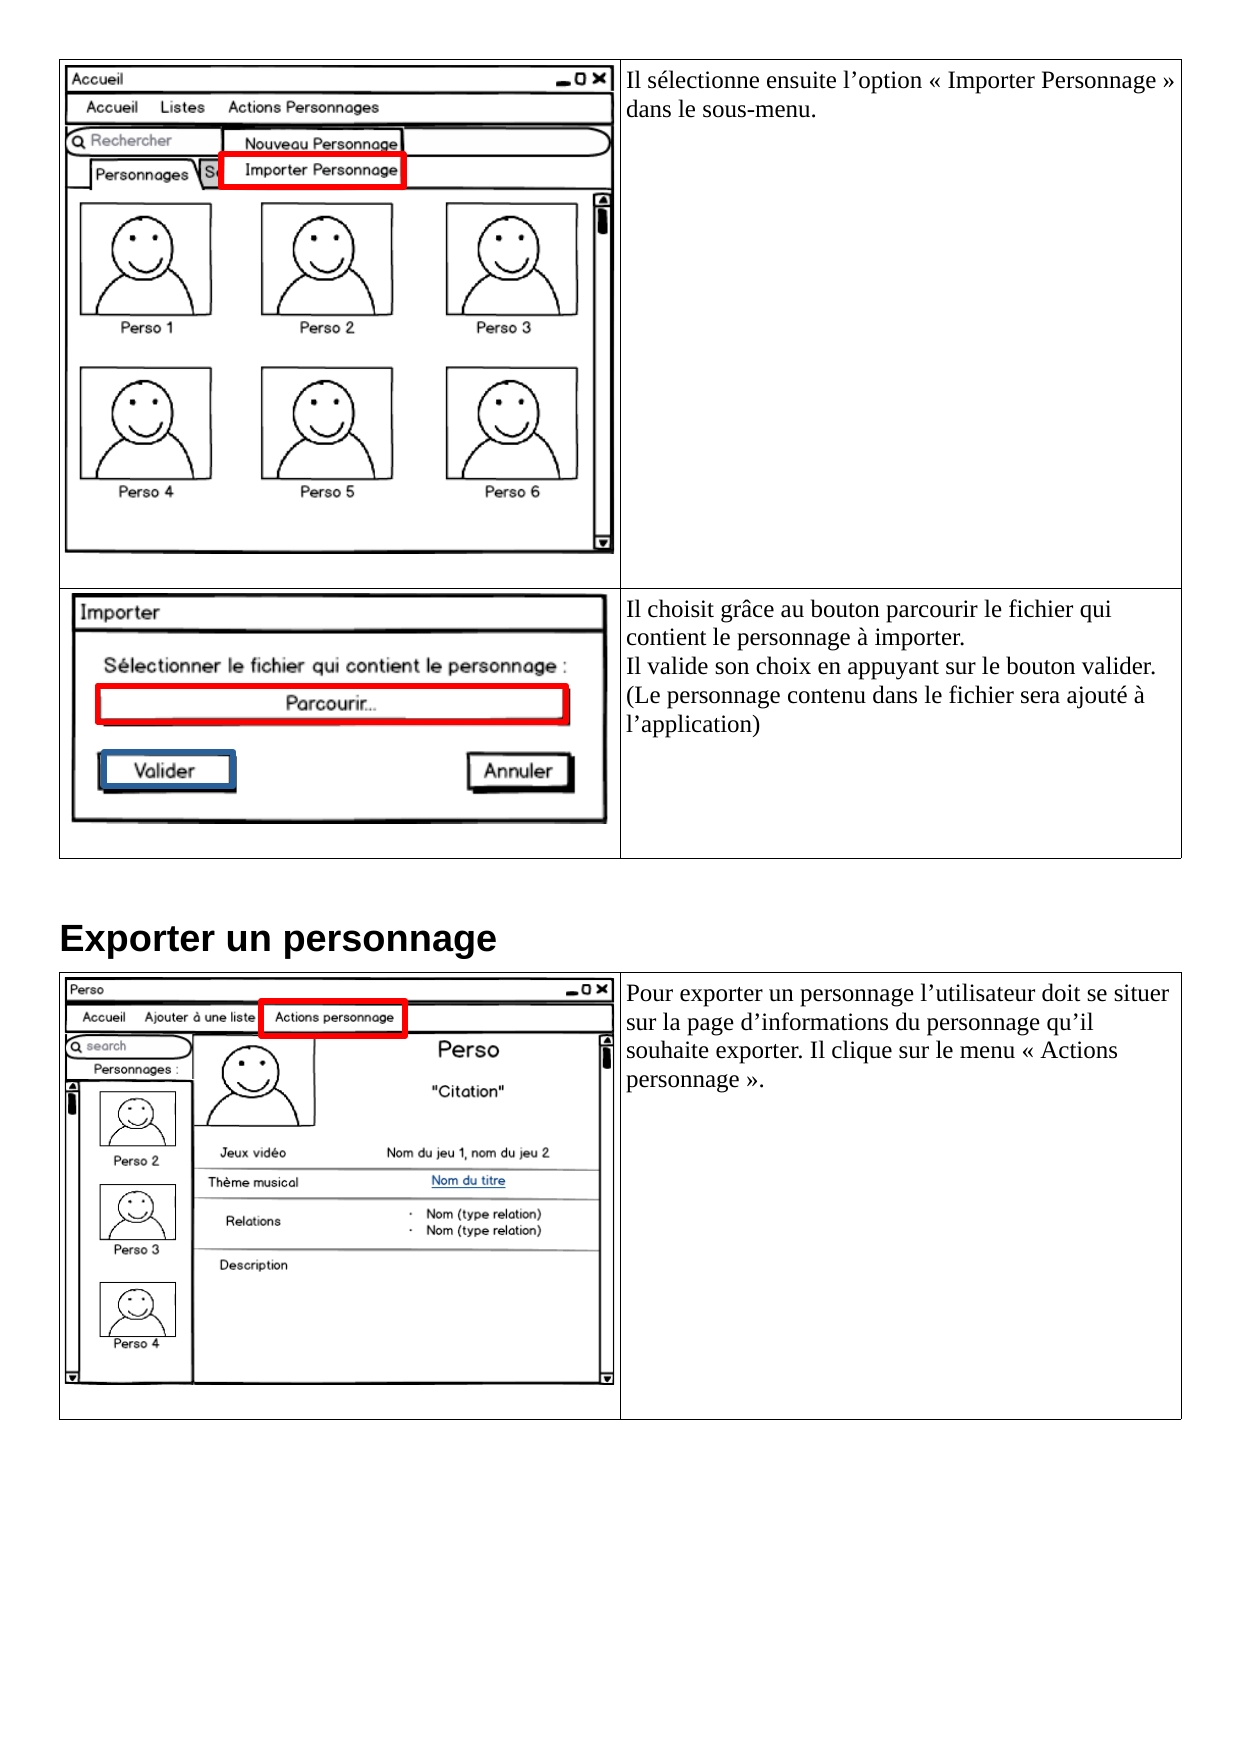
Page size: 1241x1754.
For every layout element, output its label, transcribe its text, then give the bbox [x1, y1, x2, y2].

subtitle Exporter un personnage [59, 916, 1181, 959]
table_cell [60, 589, 620, 858]
table_cell Il sélectionne ensuite l’option « Importer Personnage » dans le sous-menu. [621, 60, 1181, 588]
table_header Pour exporter un personnage l’utilisateur doit se situer sur la page d’informations du personnage qu’il souhaite exporter. Il clique sur le menu « Actions personnage ». [621, 973, 1181, 1419]
table_header [60, 973, 620, 1419]
table_cell Il choisit grâce au bouton parcourir le fichier qui contient le personnage à importer. Il valide son choix en appuyant sur le bouton valider. (Le personnage contenu dans le fichier sera ajouté à l’application) [621, 589, 1181, 858]
picture [64, 977, 615, 1385]
picture [64, 65, 615, 554]
table_cell [60, 60, 620, 588]
picture [71, 593, 608, 824]
